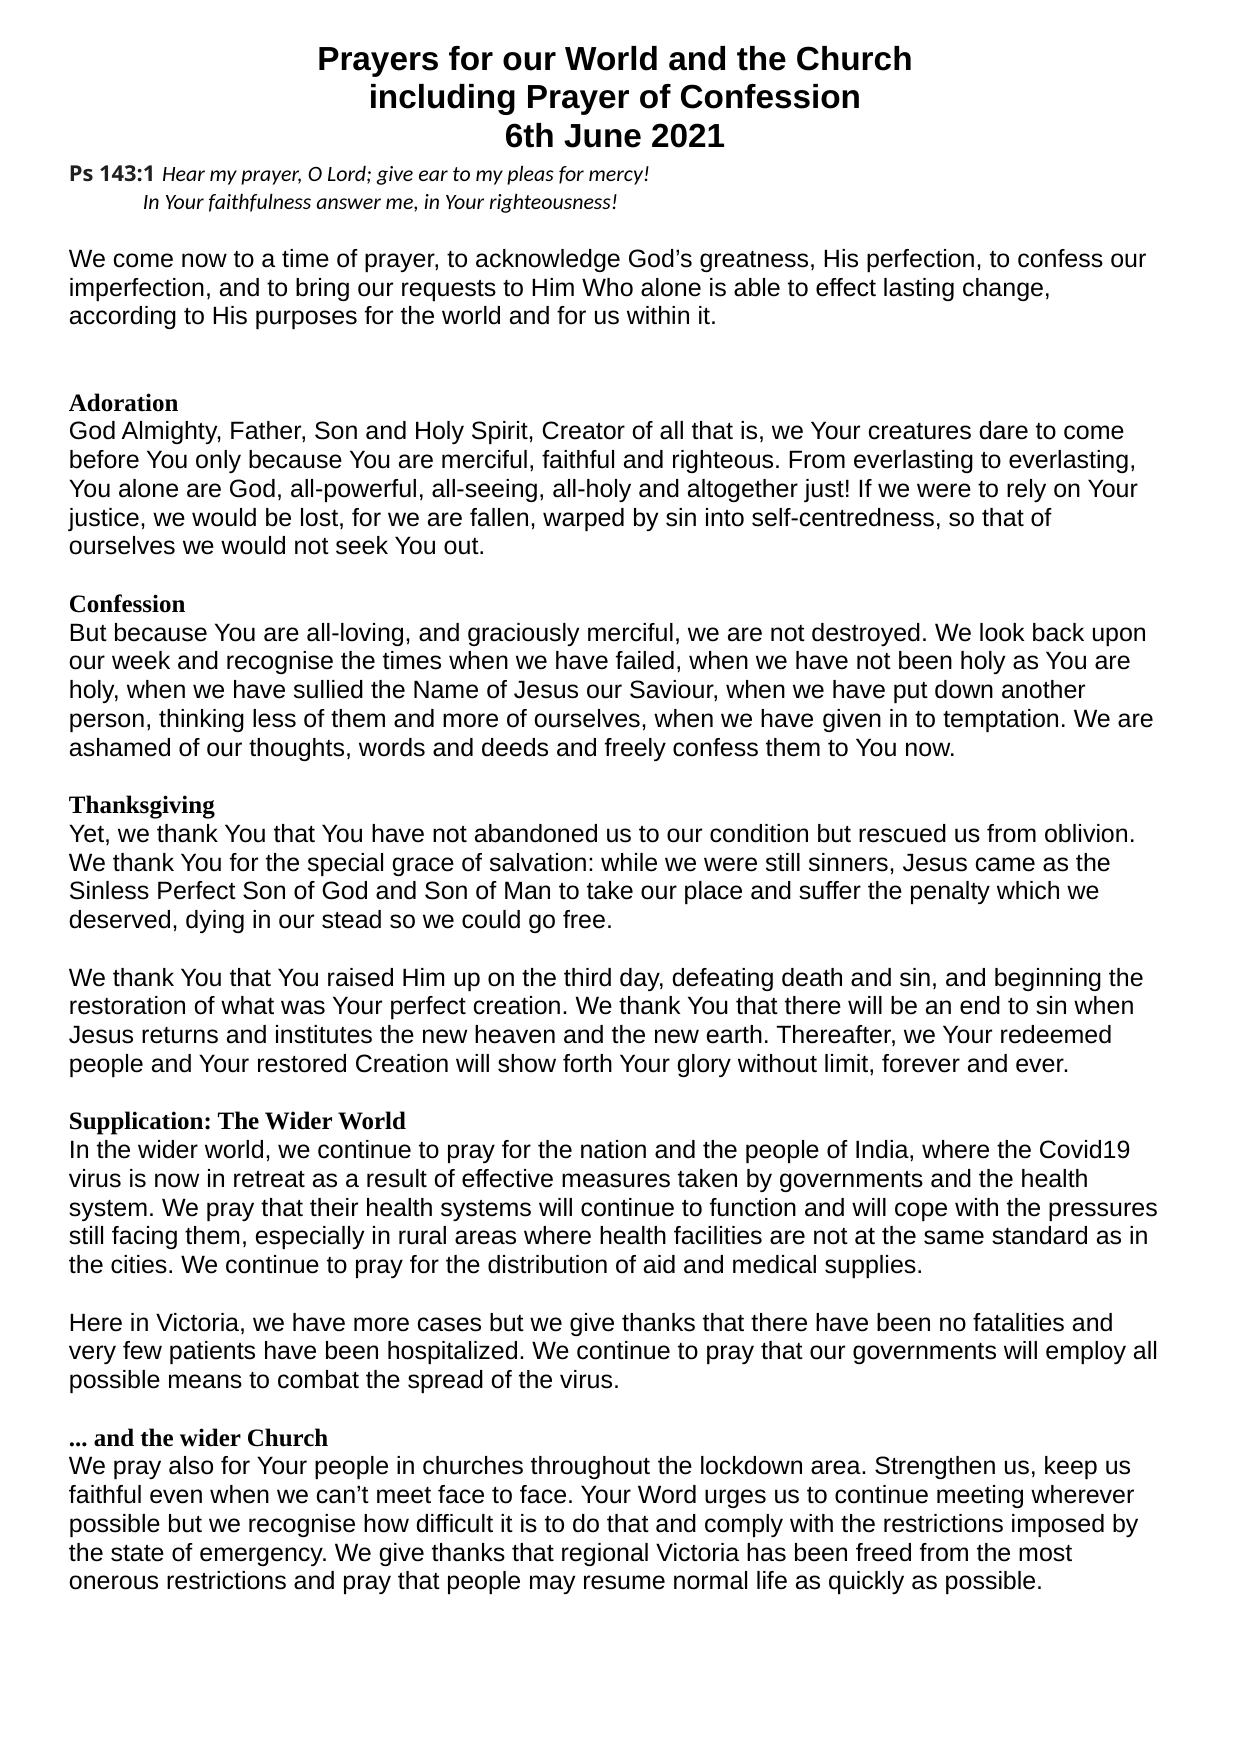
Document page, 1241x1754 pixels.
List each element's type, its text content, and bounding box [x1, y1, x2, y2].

text Confession [69, 589, 1161, 618]
text Ps 143:1 Hear my prayer, O Lord; give ear to my pleas for mercy! [69, 154, 1161, 188]
text In Your faithfulness answer me, in Your righteousness! [69, 188, 1161, 215]
text But because You are all-loving, and graciously merciful, we are not destroyed. We look back upon our week and recognise the times when we have failed, when we have not been holy as You are holy, when we have sullied the Name of Jesus our Saviour, when we have put down another person, thinking less of them and more of ourselves, when we have given in to temptation. We are ashamed of our thoughts, words and deeds and freely confess them to You now. [69, 618, 1161, 761]
text including Prayer of Confession [69, 77, 1161, 116]
text Adoration [69, 388, 1161, 416]
text Here in Victoria, we have more cases but we give thanks that there have been no fatalities and very few patients have been hospitalized. We continue to pray that our governments will employ all possible means to combat the spread of the virus. [69, 1308, 1161, 1394]
text Thanksgiving [69, 790, 1161, 819]
text We pray also for Your people in churches throughout the lockdown area. Strengthen us, keep us faithful even when we can’t meet face to face. Your Word urges us to continue meeting wherever possible but we recognise how difficult it is to do that and comply with the restrictions imposed by the state of emergency. We give thanks that regional Victoria has been freed from the most onerous restrictions and pray that people may resume normal life as quickly as possible. [69, 1451, 1161, 1595]
text ... and the wider Church [69, 1423, 1161, 1451]
text Yet, we thank You that You have not abandoned us to our condition but rescued us from oblivion. We thank You for the special grace of salvation: while we were still sinners, Jesus came as the Sinless Perfect Son of God and Son of Man to take our place and suffer the penalty which we deserved, dying in our stead so we could go free. [69, 819, 1161, 934]
text God Almighty, Father, Son and Holy Spirit, Creator of all that is, we Your creatures dare to come before You only because You are merciful, faithful and righteous. From everlasting to everlasting, You alone are God, all-powerful, all-seeing, all-holy and altogether just! If we were to rely on Your justice, we would be lost, for we are fallen, warped by sin into self-centredness, so that of ourselves we would not seek You out. [69, 416, 1161, 560]
text 6th June 2021 [69, 116, 1161, 154]
text We come now to a time of prayer, to acknowledge God’s greatness, His perfection, to confess our imperfection, and to bring our requests to Him Who alone is able to effect lasting change, according to His purposes for the world and for us within it. [69, 244, 1161, 330]
text We thank You that You raised Him up on the third day, defeating death and sin, and beginning the restoration of what was Your perfect creation. We thank You that there will be an end to sin when Jesus returns and institutes the new heaven and the new earth. Thereafter, we Your redeemed people and Your restored Creation will show forth Your glory without limit, forever and ever. [69, 963, 1161, 1078]
text In the wider world, we continue to pray for the nation and the people of India, where the Covid19 virus is now in retreat as a result of effective measures taken by governments and the health system. We pray that their health systems will continue to function and will cope with the pressures still facing them, especially in rural areas where health facilities are not at the same standard as in the cities. We continue to pray for the distribution of aid and medical supplies. [69, 1135, 1161, 1279]
text Supplication: The Wider World [69, 1106, 1161, 1135]
text Prayers for our World and the Church [69, 39, 1161, 77]
